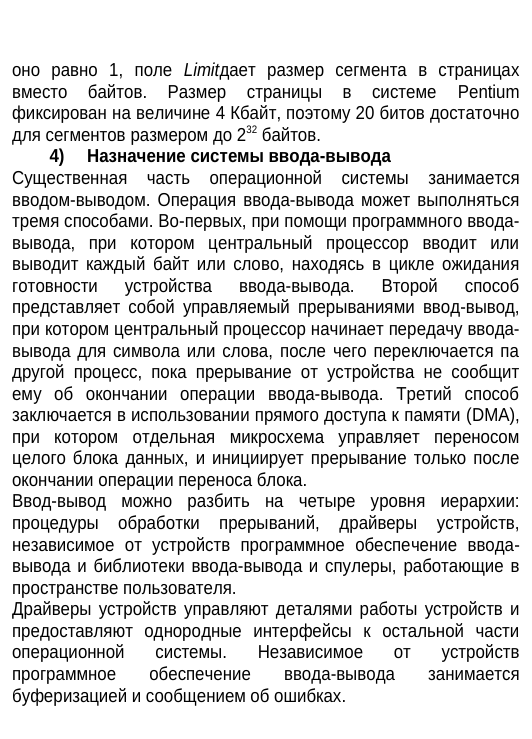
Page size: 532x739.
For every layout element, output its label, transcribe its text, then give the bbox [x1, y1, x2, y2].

text Ввод-вывод можно разбить на четыре уровня иерархии: процедуры обработки прерываний, драйверы устройств, независимое от устройств программное обеспе­чение ввода-вывода и библиотеки ввода-вывода и спулеры, работающие в пространстве пользователя. [12, 490, 520, 598]
text Драйверы устройств управляют деталями работы устройств и предоставляют однородные интерфейсы к остальной части операционной системы. Независимое от устройств программное обеспечение ввода-вывода занимается буфериза­цией и сообщением об ошибках. [12, 598, 520, 706]
text оно равно 1, поле Limitдает размер сегмента в страницах вместо бай­тов. Размер страницы в системе Pentium фиксирован на величине 4 Кбайт, поэтому 20 битов достаточно для сегментов размером до 232 байтов. [12, 59, 520, 145]
text Существенная часть операционной системы занимается вводом-выводом. Операция ввода-вывода может выполняться тремя способами. Во-первых, при помощи программного ввода-вывода, при котором центральный процессор вводит или выводит каждый байт или слово, находясь в цикле ожидания готовности устрой­ства ввода-вывода. Второй способ представляет собой управляемый прерывания­ми ввод-вывод, при котором центральный процессор начинает передачу ввода-вывода для символа или слова, после чего переключается па другой процесс, пока прерывание от устройства не сообщит ему об окончании операции ввода-вывода. Третий способ заключается в использовании прямого доступа к памяти (DMA), при котором отдельная микросхема управляет переносом целого блока данных, и инициирует прерывание только после окончании операции переноса блока. [12, 167, 520, 490]
list Назначение системы ввода-вывода [12, 145, 520, 167]
